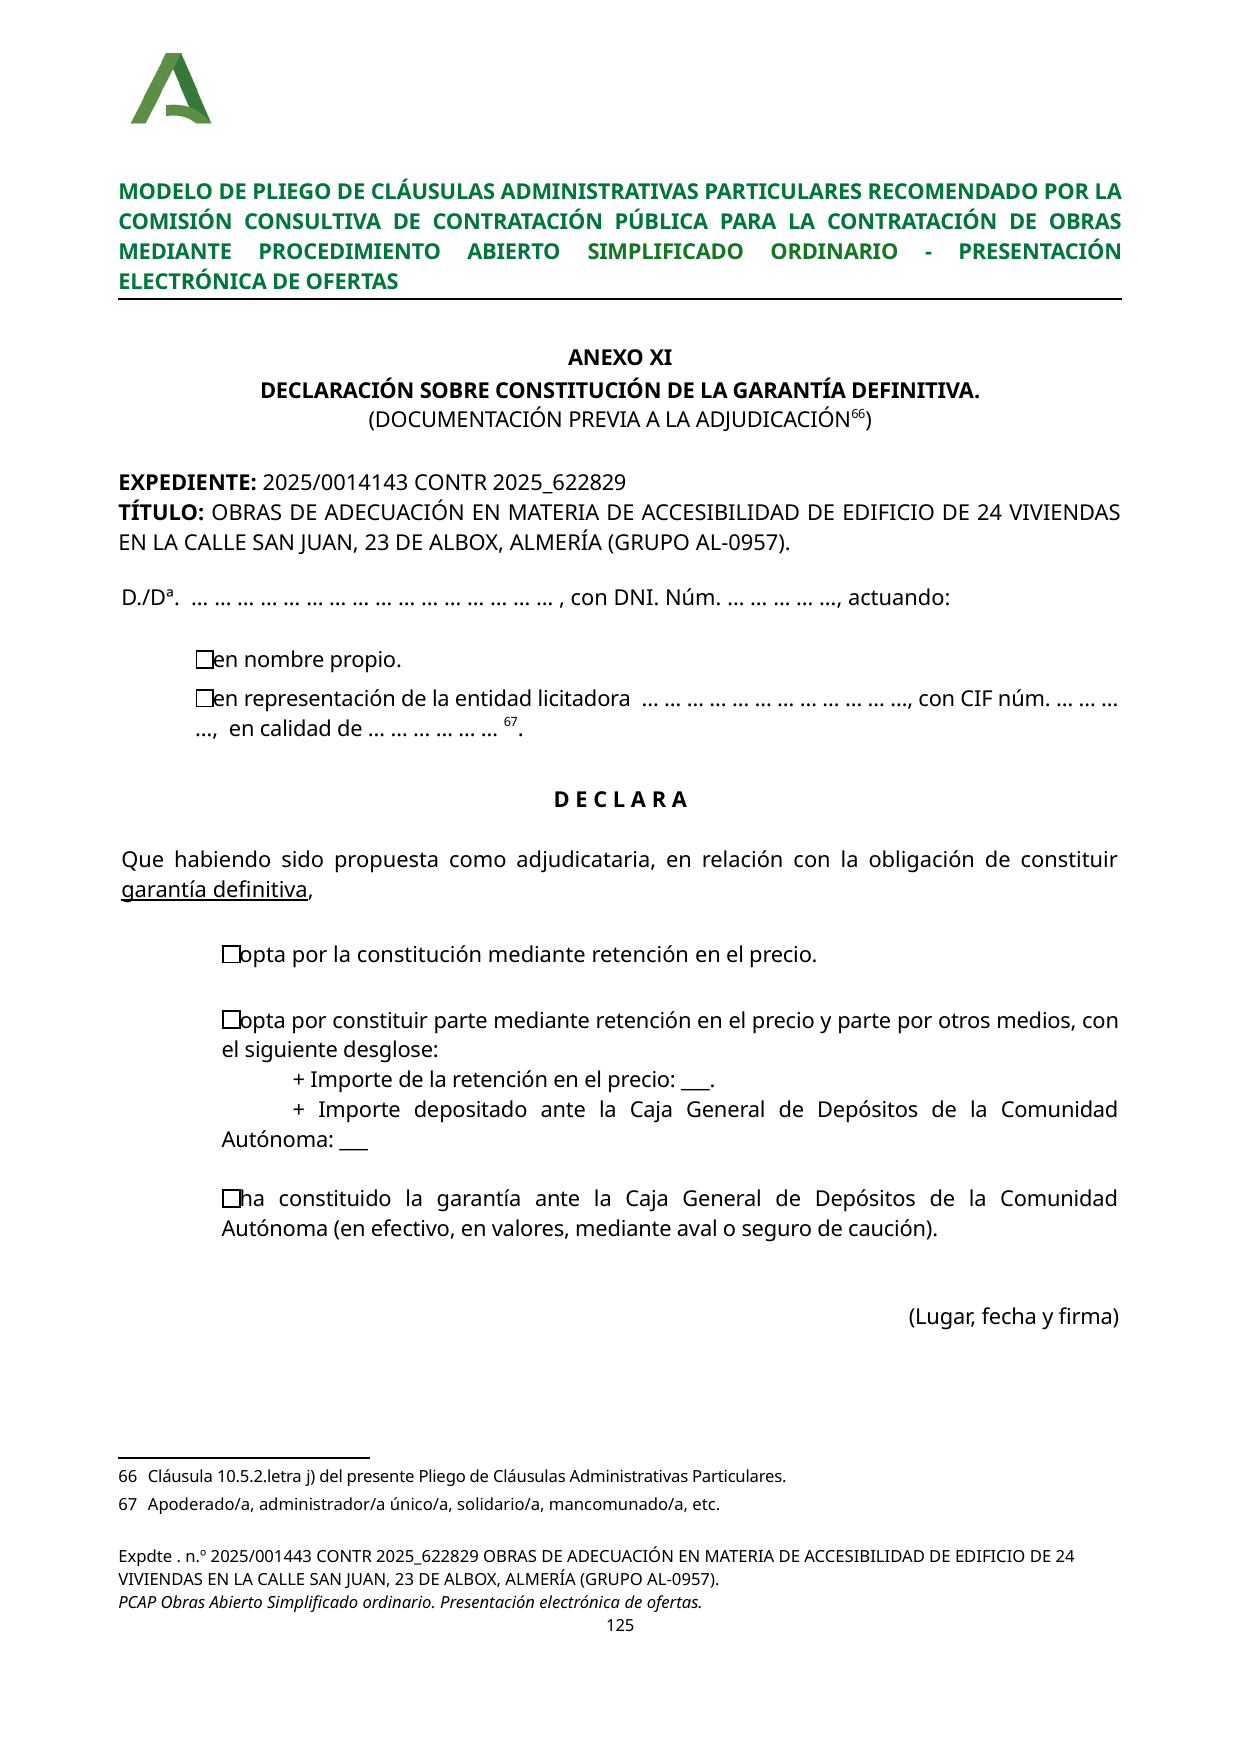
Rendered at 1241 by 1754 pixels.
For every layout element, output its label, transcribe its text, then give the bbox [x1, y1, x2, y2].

text opta por la constitución mediante retención en el precio. [213, 936, 1122, 969]
text D./Dª. … … … … … … … … … … … … … … … … , con DNI. Núm. … … … … …, actuando: [118, 582, 1122, 612]
text MODELO DE PLIEGO DE CLÁUSULAS ADMINISTRATIVAS PARTICULARES RECOMENDADO POR LA COMISIÓN CONSULTIVA DE CONTRATACIÓN PÚBLICA PARA LA CONTRATACIÓN DE OBRAS MEDIANTE PROCEDIMIENTO ABIERTO SIMPLIFICADO ORDINARIO - PRESENTACIÓN ELECTRÓNICA DE OFERTAS [118, 176, 1122, 298]
text en nombre propio. [189, 644, 1122, 674]
text Apoderado/a, administrador/a único/a, solidario/a, mancomunado/a, etc. [118, 1493, 1122, 1516]
text (Lugar, fecha y firma) [118, 1301, 1122, 1334]
text + Importe de la retención en el precio: ___. [218, 1064, 1122, 1094]
text opta por constituir parte mediante retención en el precio y parte por otros medios, con el siguiente desglose: [218, 1002, 1122, 1064]
text en representación de la entidad licitadora … … … … … … … … … … … …, con CIF núm. … … … …, en calidad de … … … … … … . [192, 680, 1122, 746]
picture [127, 48, 216, 128]
text ha constituido la garantía ante la Caja General de Depósitos de la Comunidad Autónoma (en efectivo, en valores, mediante aval o seguro de caución). [218, 1183, 1122, 1243]
text Cláusula 10.5.2.letra j) del presente Pliego de Cláusulas Administrativas Particulares. [118, 1464, 1122, 1487]
text + Importe depositado ante la Caja General de Depósitos de la Comunidad Autónoma: ___ [218, 1094, 1122, 1154]
text EXPEDIENTE: 2025/0014143 CONTR 2025_622829 [118, 467, 1122, 497]
text ANEXO XI [118, 342, 1122, 372]
text D E C L A R A [118, 784, 1122, 814]
text (DOCUMENTACIÓN PREVIA A LA ADJUDICACIÓN) [118, 404, 1122, 434]
text TÍTULO: OBRAS DE ADECUACIÓN EN MATERIA DE ACCESIBILIDAD DE EDIFICIO DE 24 VIVIENDAS EN LA CALLE SAN JUAN, 23 DE ALBOX, ALMERÍA (GRUPO AL-0957). [118, 497, 1122, 556]
text DECLARACIÓN SOBRE CONSTITUCIÓN DE LA GARANTÍA DEFINITIVA. [118, 372, 1122, 404]
text Que habiendo sido propuesta como adjudicataria, en relación con la obligación de constituir garantía definitiva, [118, 844, 1122, 904]
